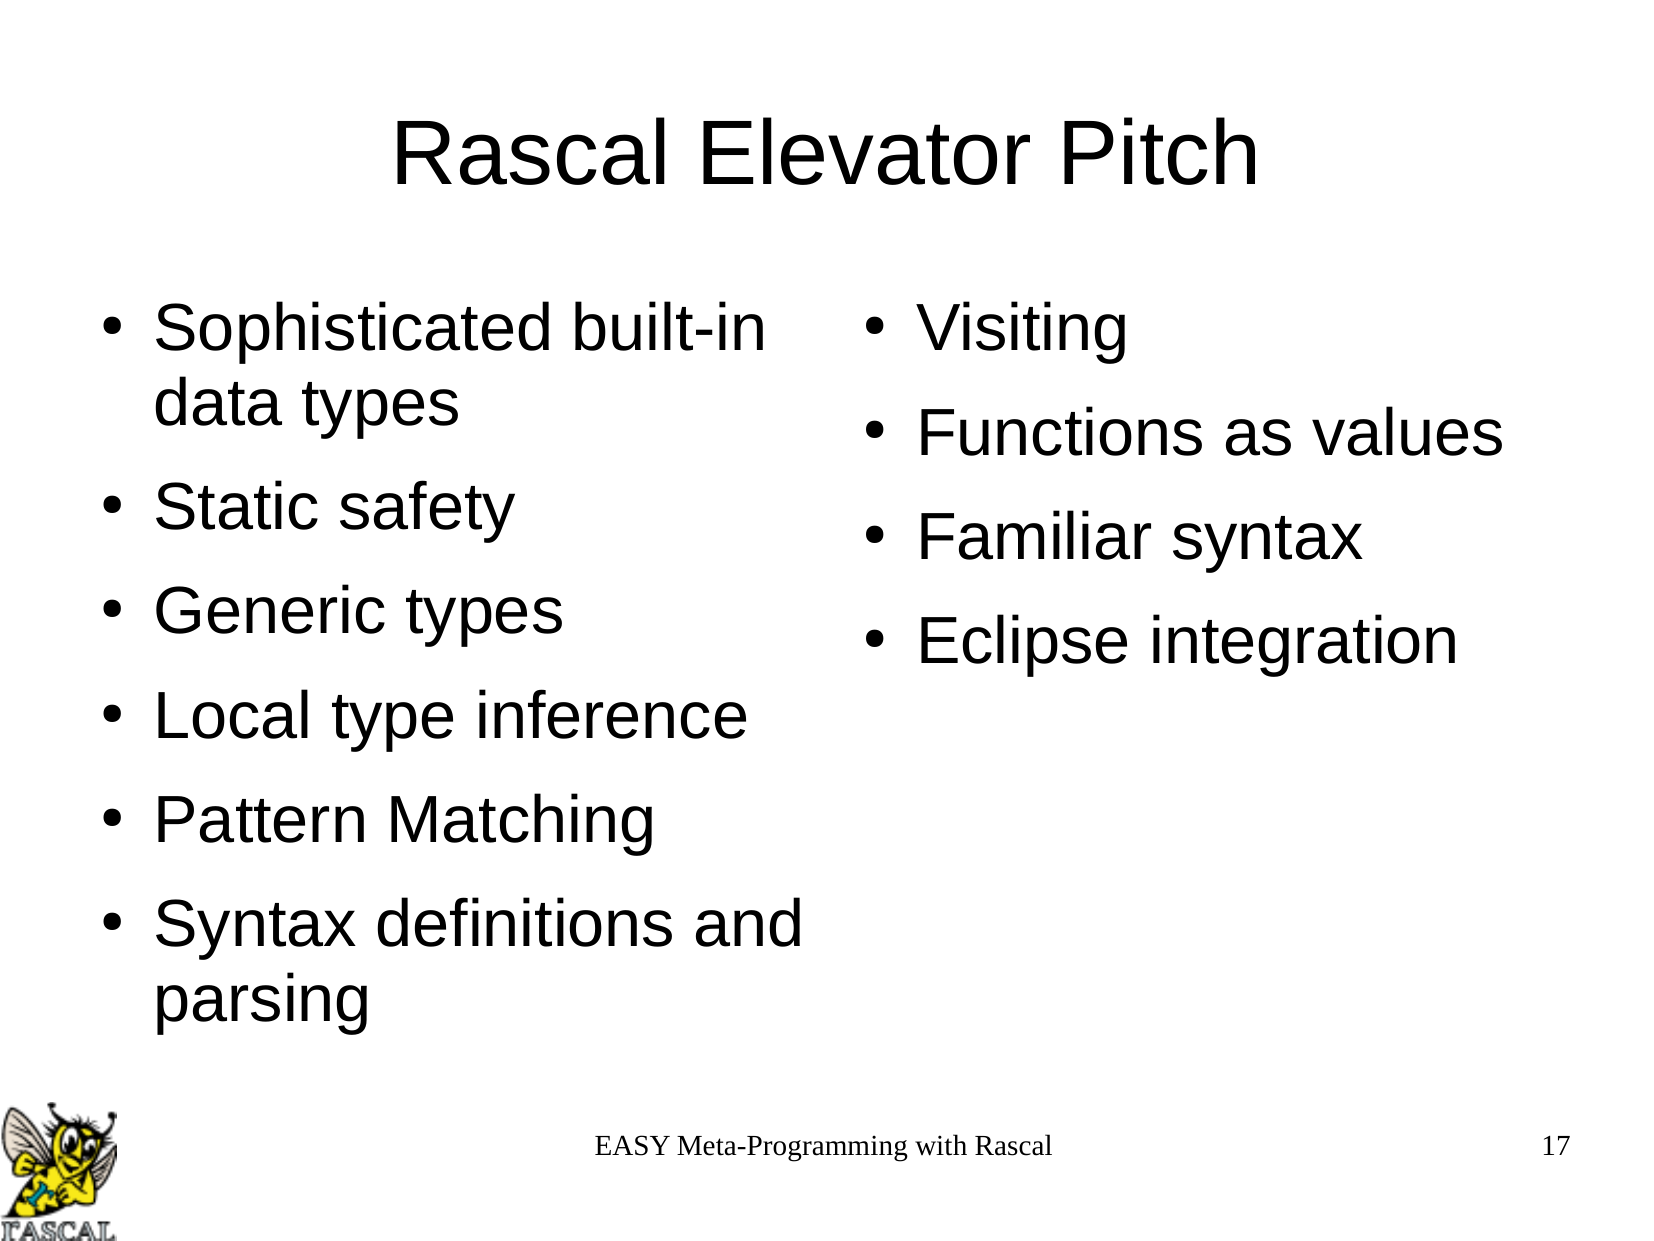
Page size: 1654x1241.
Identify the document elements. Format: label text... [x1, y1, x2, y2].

title Rascal Elevator Pitch [82, 49, 1571, 257]
picture [0, 1102, 117, 1241]
list Sophisticated built-in data types Static safety Generic types Local type inference Pattern Matching Syntax definitions and parsing [82, 290, 809, 1088]
list Visiting Functions as values Familiar syntax Eclipse integration [845, 290, 1572, 1109]
